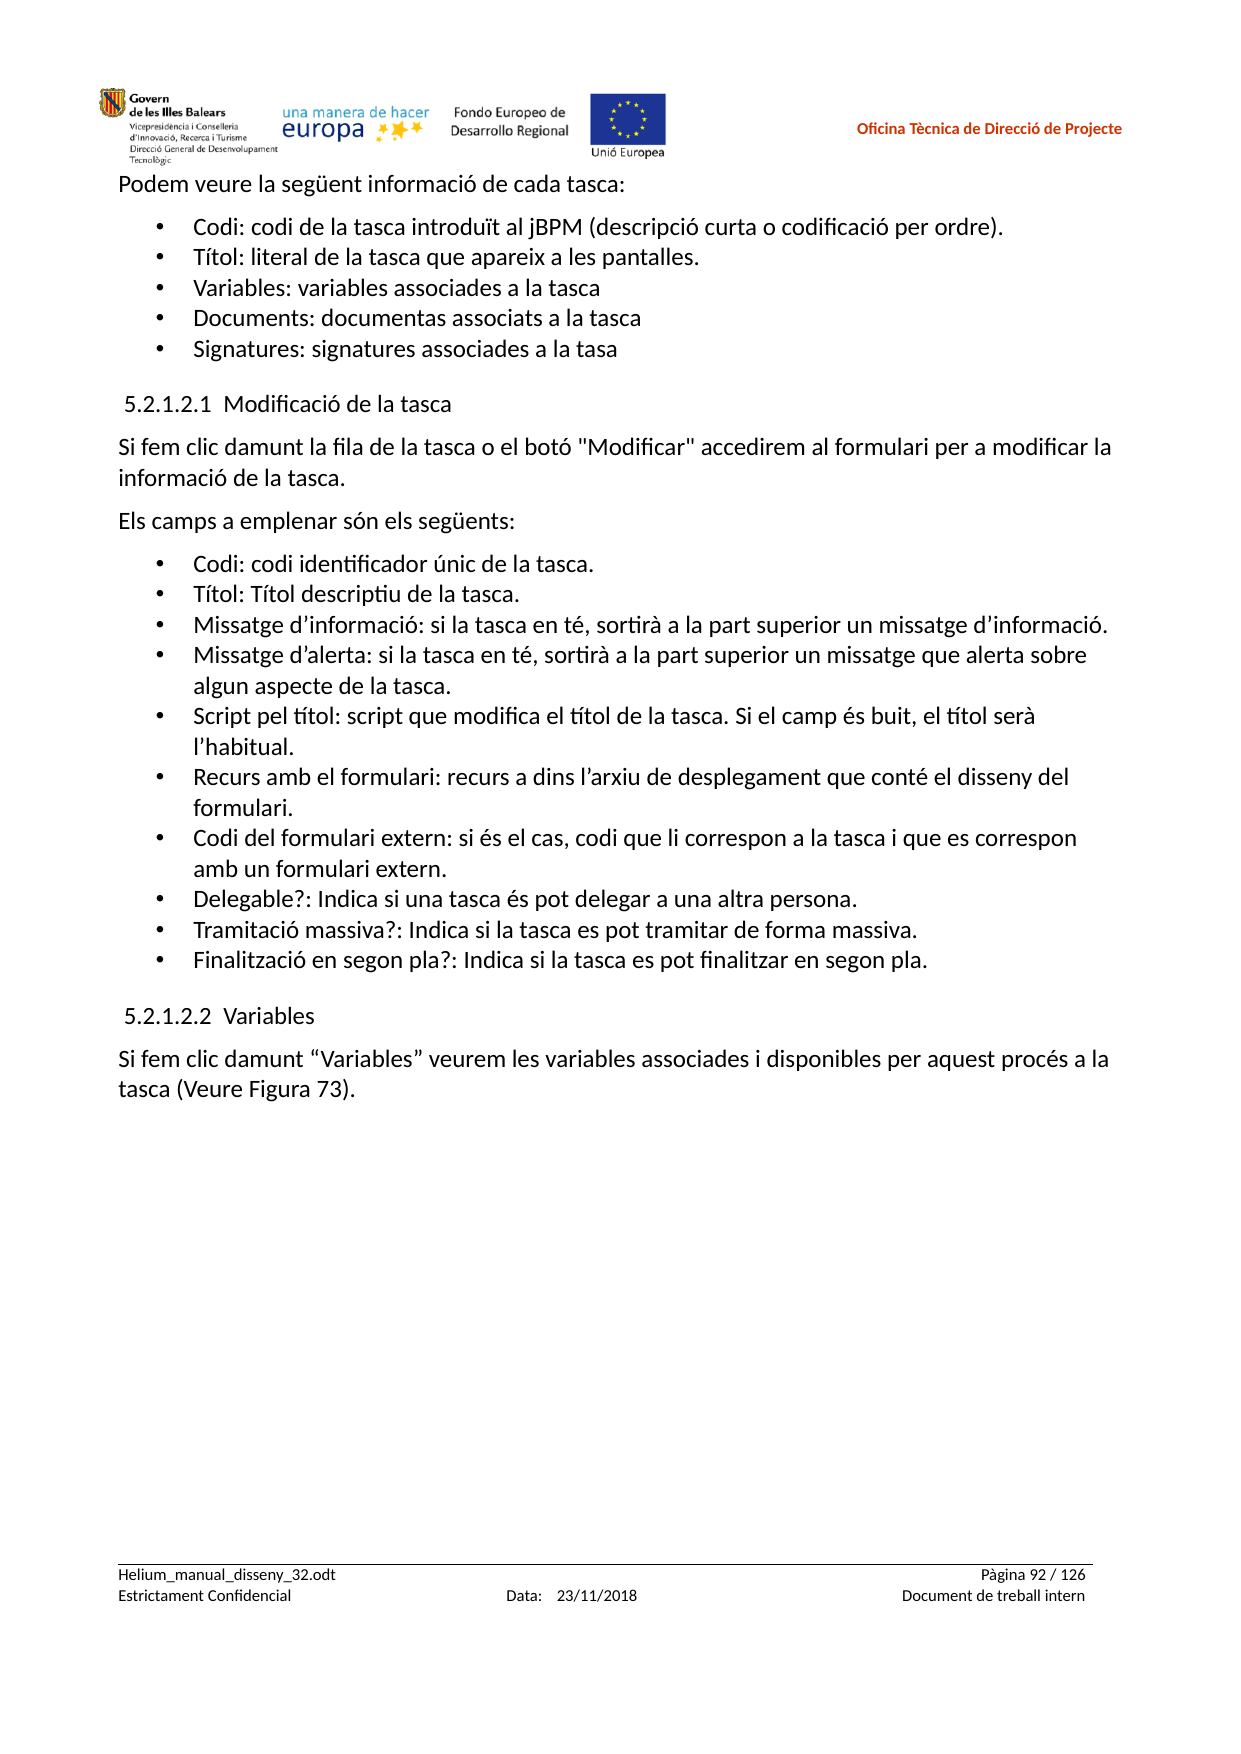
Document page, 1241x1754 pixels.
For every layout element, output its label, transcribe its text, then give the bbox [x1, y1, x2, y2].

list Finalització en segon pla?: Indica si la tasca es pot finalitzar en segon pla. [156, 945, 1122, 975]
text Podem veure la següent informació de cada tasca: [118, 168, 1122, 198]
text Si fem clic damunt “Variables” veurem les variables associades i disponibles per aquest procés a la tasca (Veure Figura 73). [118, 1043, 1122, 1104]
list Títol: Títol descriptiu de la tasca. [156, 578, 1122, 609]
list Recurs amb el formulari: recurs a dins l’arxiu de desplegament que conté el disseny del formulari. [156, 762, 1122, 823]
subtitle Modificació de la tasca [118, 388, 1122, 419]
list Signatures: signatures associades a la tasa [156, 333, 1122, 363]
list Documents: documentas associats a la tasca [156, 302, 1122, 333]
list Script pel títol: script que modifica el títol de la tasca. Si el camp és buit, el títol serà l’habitual. [156, 701, 1122, 762]
text Els camps a emplenar són els següents: [118, 505, 1122, 535]
list Delegable?: Indica si una tasca és pot delegar a una altra persona. [156, 884, 1122, 914]
list Missatge d’informació: si la tasca en té, sortirà a la part superior un missatge d’informació. [156, 609, 1122, 639]
list Codi del formulari extern: si és el cas, codi que li correspon a la tasca i que es correspon amb un formulari extern. [156, 823, 1122, 884]
subtitle Variables [118, 1000, 1122, 1031]
list Codi: codi identificador únic de la tasca. [156, 548, 1122, 578]
list Codi: codi de la tasca introduït al jBPM (descripció curta o codificació per ordre). [156, 211, 1122, 241]
text Si fem clic damunt la fila de la tasca o el botó "Modificar" accedirem al formulari per a modificar la informació de la tasca. [118, 431, 1122, 492]
list Variables: variables associades a la tasca [156, 272, 1122, 302]
list Tramitació massiva?: Indica si la tasca es pot tramitar de forma massiva. [156, 914, 1122, 945]
list Missatge d’alerta: si la tasca en té, sortirà a la part superior un missatge que alerta sobre algun aspecte de la tasca. [156, 639, 1122, 701]
list Títol: literal de la tasca que apareix a les pantalles. [156, 241, 1122, 272]
picture [99, 87, 668, 166]
